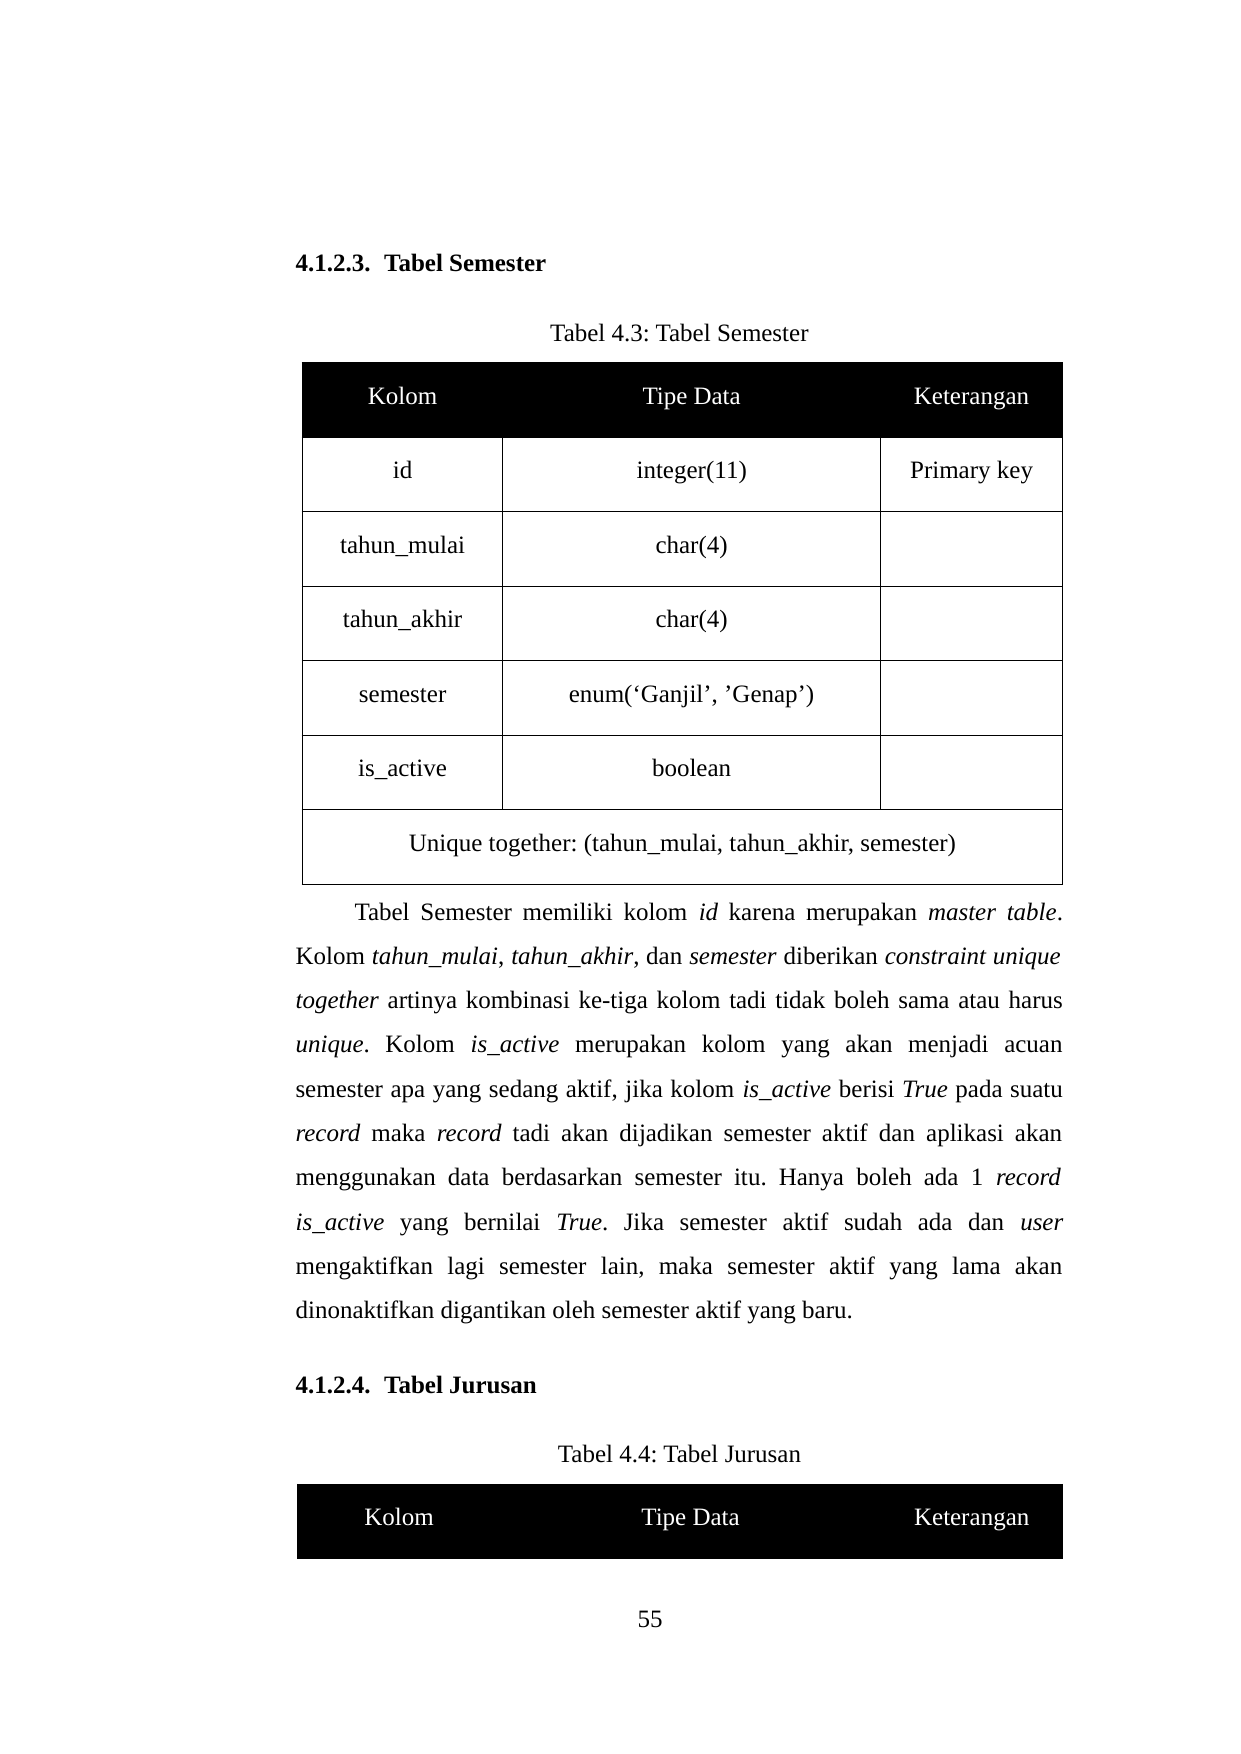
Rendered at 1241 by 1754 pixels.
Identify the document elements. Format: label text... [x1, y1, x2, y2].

subtitle Tabel Jurusan [295, 1358, 1063, 1402]
table_cell tahun_mulai [303, 512, 502, 586]
table_cell tahun_akhir [303, 587, 502, 660]
text Tabel Semester memiliki kolom id karena merupakan master table. Kolom tahun_mulai, tahun_akhir, dan semester diberikan constraint unique together artinya kombinasi ke-tiga kolom tadi tidak boleh sama atau harus unique. Kolom is_active merupakan kolom yang akan menjadi acuan semester apa yang sedang aktif, jika kolom is_active berisi True pada suatu record maka record tadi akan dijadikan semester aktif dan aplikasi akan menggunakan data berdasarkan semester itu. Hanya boleh ada 1 record is_active yang bernilai True. Jika semester aktif sudah ada dan user mengaktifkan lagi semester lain, maka semester aktif yang lama akan dinonaktifkan digantikan oleh semester aktif yang baru. [295, 885, 1063, 1327]
table_cell [881, 736, 1062, 809]
table_cell [881, 587, 1062, 660]
table_cell enum(‘Ganjil’, ’Genap’) [503, 661, 880, 735]
table_cell char(4) [503, 512, 880, 586]
table_cell char(4) [503, 587, 880, 660]
table_cell boolean [503, 736, 880, 809]
table_cell integer(11) [503, 438, 880, 511]
text Tabel 4.3: Tabel Semester [295, 306, 1063, 350]
text Tabel 4.4: Tabel Jurusan [295, 1427, 1063, 1471]
table_header Keterangan [881, 1485, 1062, 1558]
table_header Kolom [303, 363, 502, 437]
table_cell Primary key [881, 438, 1062, 511]
subtitle Tabel Semester [295, 236, 1063, 281]
table_cell [881, 661, 1062, 735]
table_cell semester [303, 661, 502, 735]
table_cell [881, 512, 1062, 586]
table_header Tipe Data [503, 363, 880, 437]
table_header Tipe Data [501, 1485, 880, 1558]
table_cell Unique together: (tahun_mulai, tahun_akhir, semester) [303, 810, 1062, 884]
table_cell is_active [303, 736, 502, 809]
table_cell id [303, 438, 502, 511]
table_header Keterangan [881, 363, 1062, 437]
table_header Kolom [298, 1485, 499, 1558]
